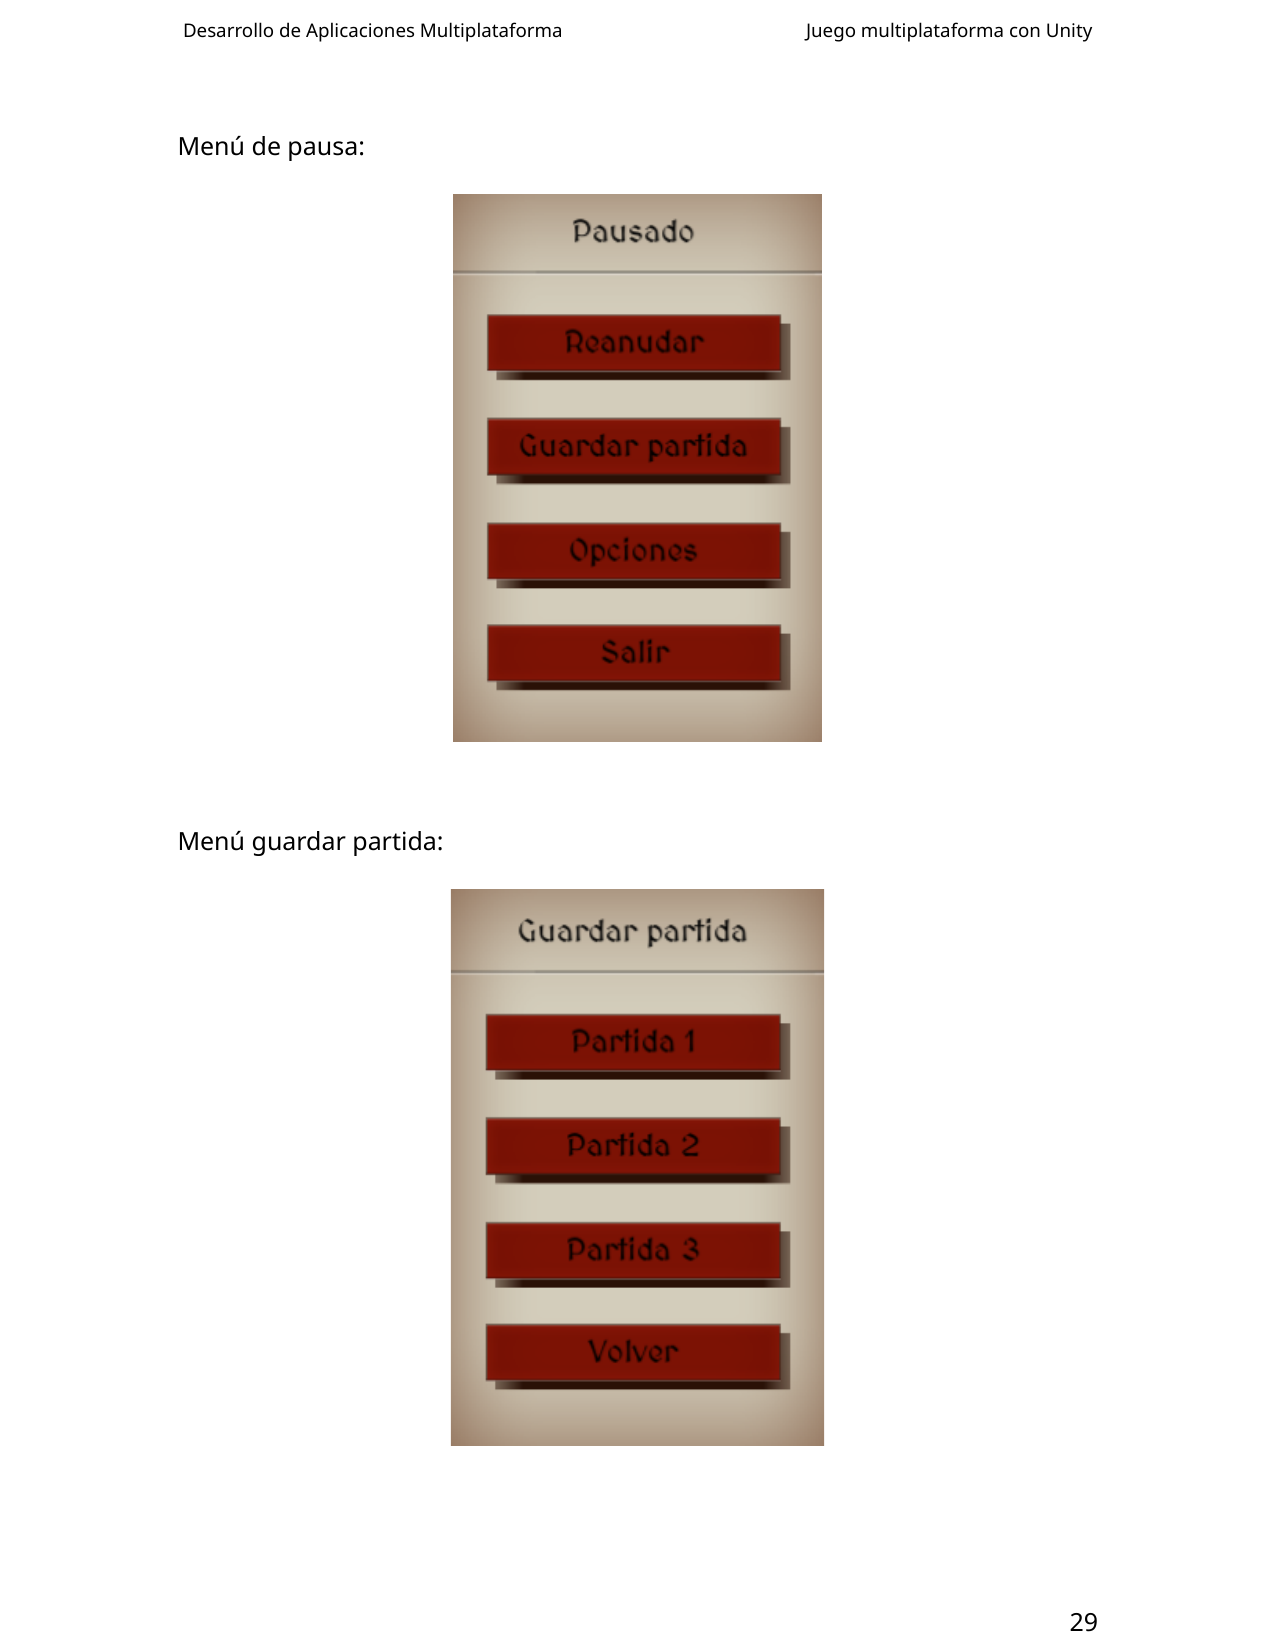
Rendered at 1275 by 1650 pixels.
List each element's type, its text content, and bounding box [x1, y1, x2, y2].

picture [453, 194, 822, 742]
picture [450, 889, 825, 1446]
text Menú de pausa: [177, 129, 1098, 163]
text Menú guardar partida: [177, 824, 1098, 858]
